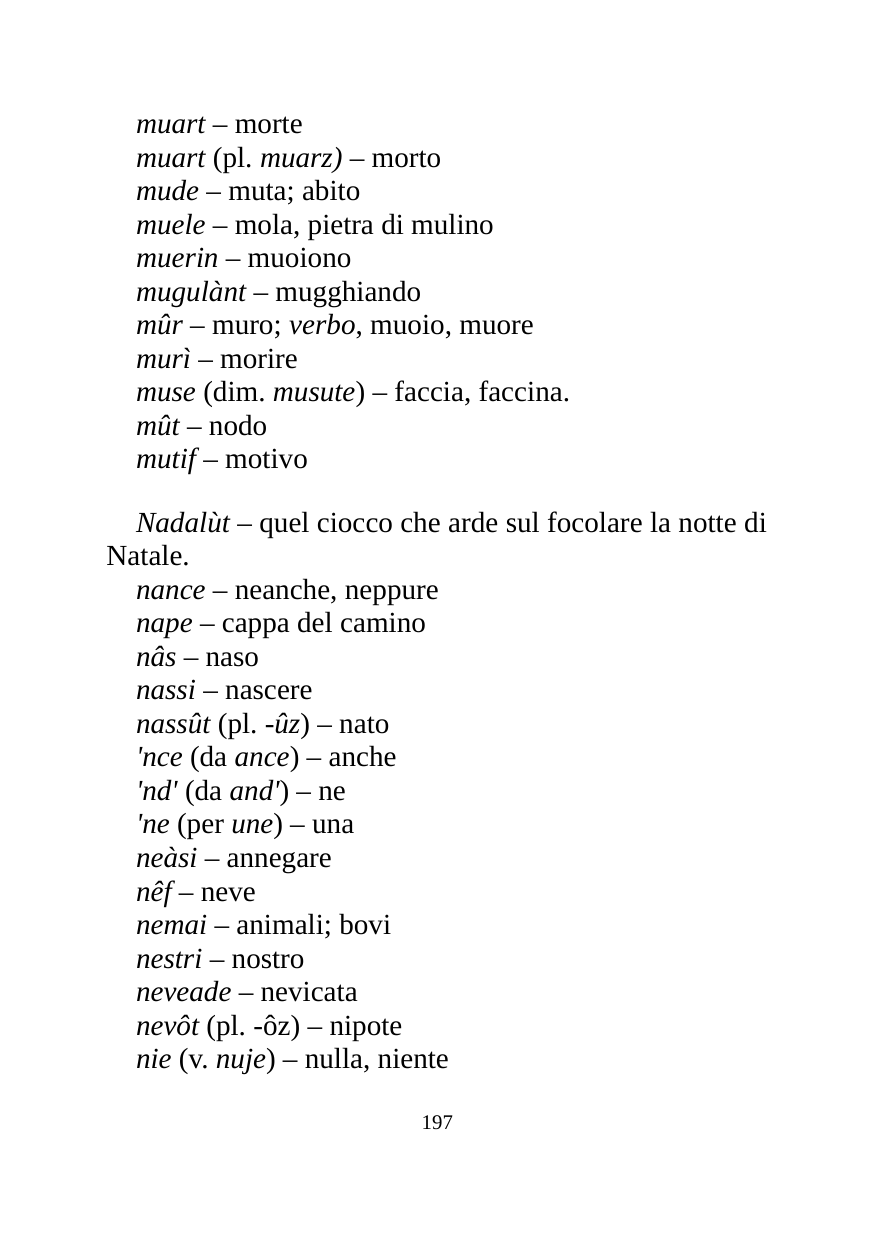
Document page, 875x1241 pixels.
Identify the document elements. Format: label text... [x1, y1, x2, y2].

text 'ne (per une) – una [106, 807, 768, 840]
text nemai – animali; bovi [106, 907, 768, 941]
text nâs – naso [106, 639, 768, 672]
text muerin – muoiono [106, 240, 768, 274]
text nestri – nostro [106, 941, 768, 974]
text mutif – motivo [106, 442, 768, 475]
text mûr – muro; verbo, muoio, muore [106, 307, 768, 341]
text 'nce (da ance) – anche [106, 739, 768, 773]
text nêf – neve [106, 874, 768, 907]
text muele – mola, pietra di mulino [106, 207, 768, 240]
text nassi – nascere [106, 672, 768, 706]
text murì – morire [106, 341, 768, 374]
text neàsi – annegare [106, 840, 768, 874]
text muart (pl. muarz) – morto [106, 140, 768, 173]
text mugulànt – mugghiando [106, 274, 768, 307]
text mût – nodo [106, 408, 768, 442]
text nevôt (pl. -ôz) – nipote [106, 1008, 768, 1041]
text nie (v. nuje) – nulla, niente [106, 1041, 768, 1075]
text neveade – nevicata [106, 974, 768, 1008]
text nassût (pl. -ûz) – nato [106, 706, 768, 739]
text nance – neanche, neppure [106, 572, 768, 605]
text mude – muta; abito [106, 173, 768, 207]
text muart – morte [106, 106, 768, 140]
text nape – cappa del camino [106, 605, 768, 639]
text muse (dim. musute) – faccia, faccina. [106, 374, 768, 408]
text Nadalùt – quel ciocco che arde sul focolare la notte di Natale. [106, 505, 768, 572]
text 'nd' (da and') – ne [106, 773, 768, 807]
